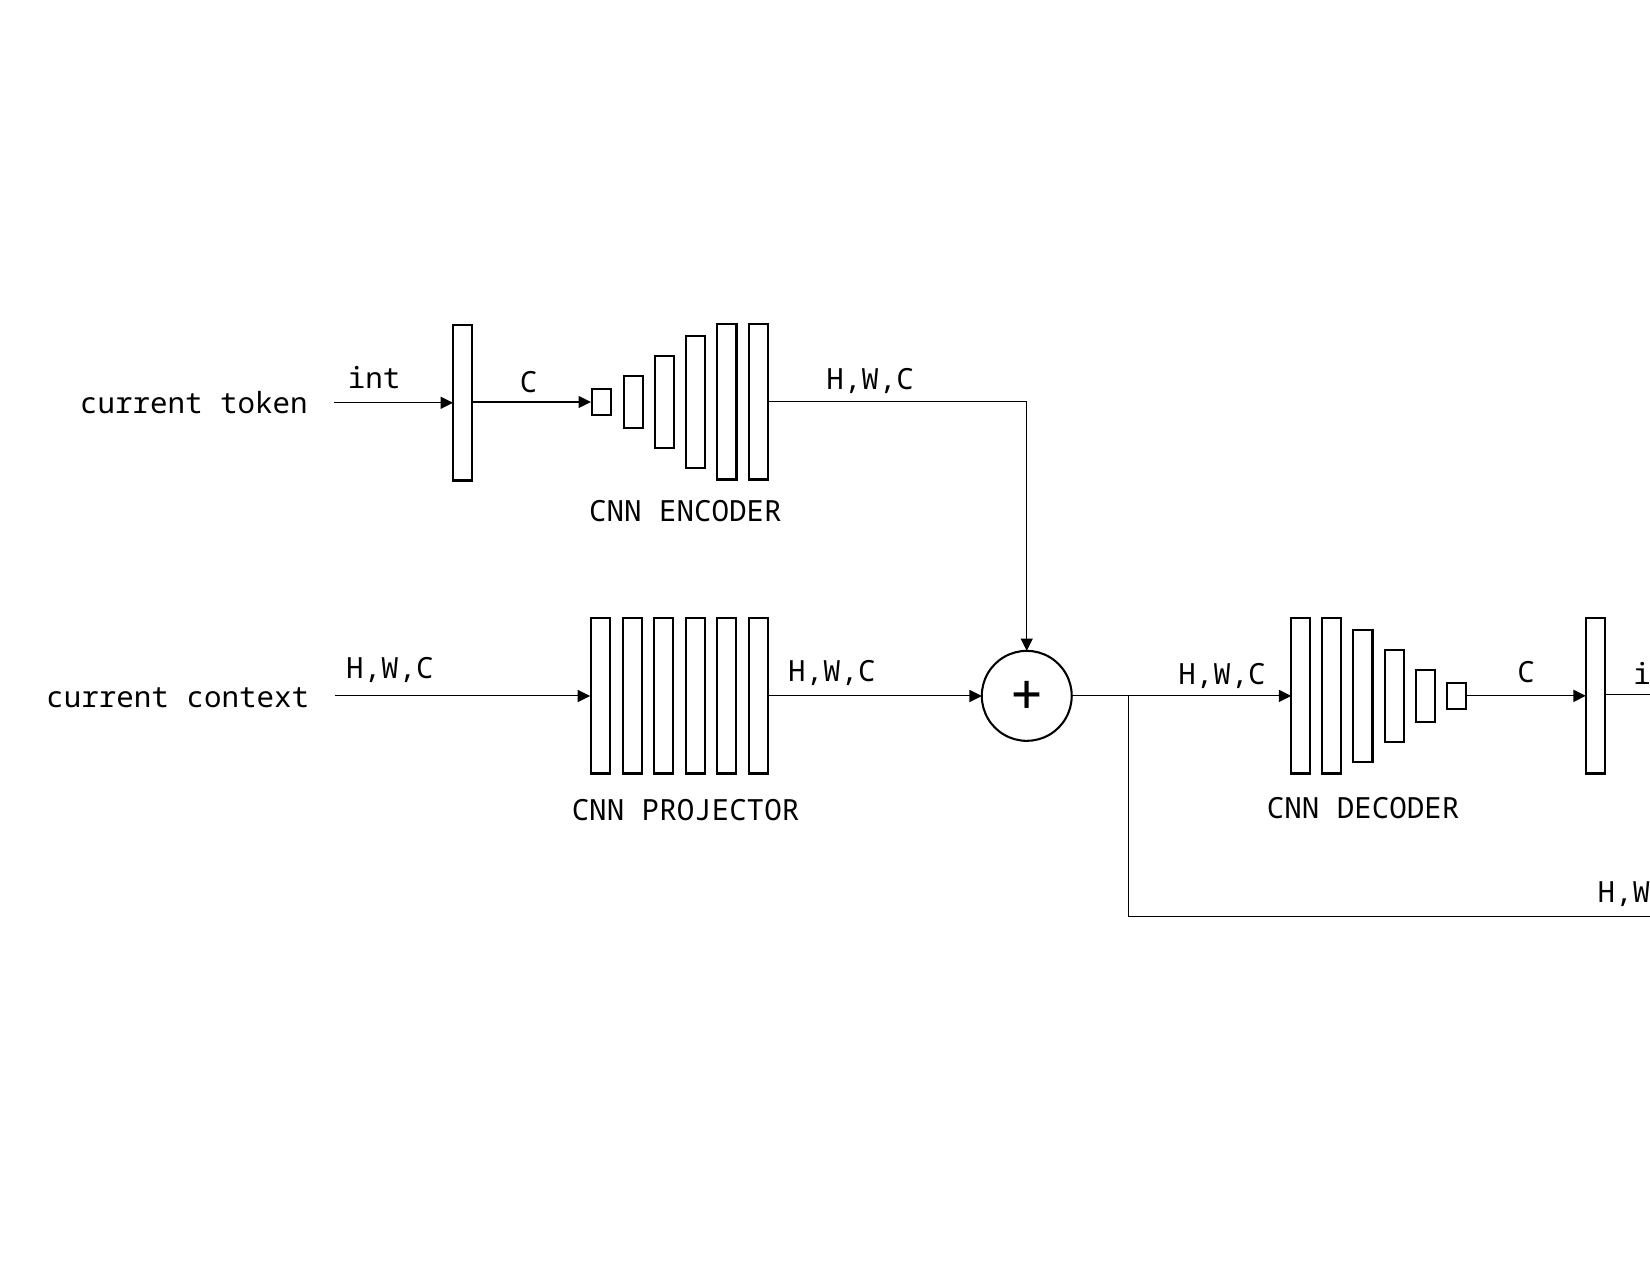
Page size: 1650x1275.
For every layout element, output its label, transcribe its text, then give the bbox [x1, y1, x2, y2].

text_box H,W,C [331, 641, 449, 692]
text_box C [505, 355, 553, 406]
text_box + [981, 650, 1072, 741]
text_box CNN PROJECTOR [557, 783, 815, 834]
text_box int [1618, 647, 1650, 698]
text_box CNN DECODER [1252, 782, 1475, 833]
text_box H,W,C [1582, 865, 1650, 916]
text_box C [1502, 646, 1550, 696]
text_box current token [65, 376, 323, 427]
text_box int [333, 352, 416, 403]
text_box CNN ENCODER [574, 484, 797, 535]
text_box current context [31, 670, 324, 721]
text_box H,W,C [1163, 647, 1281, 698]
text_box H,W,C [811, 352, 929, 403]
text_box H,W,C [773, 645, 891, 696]
